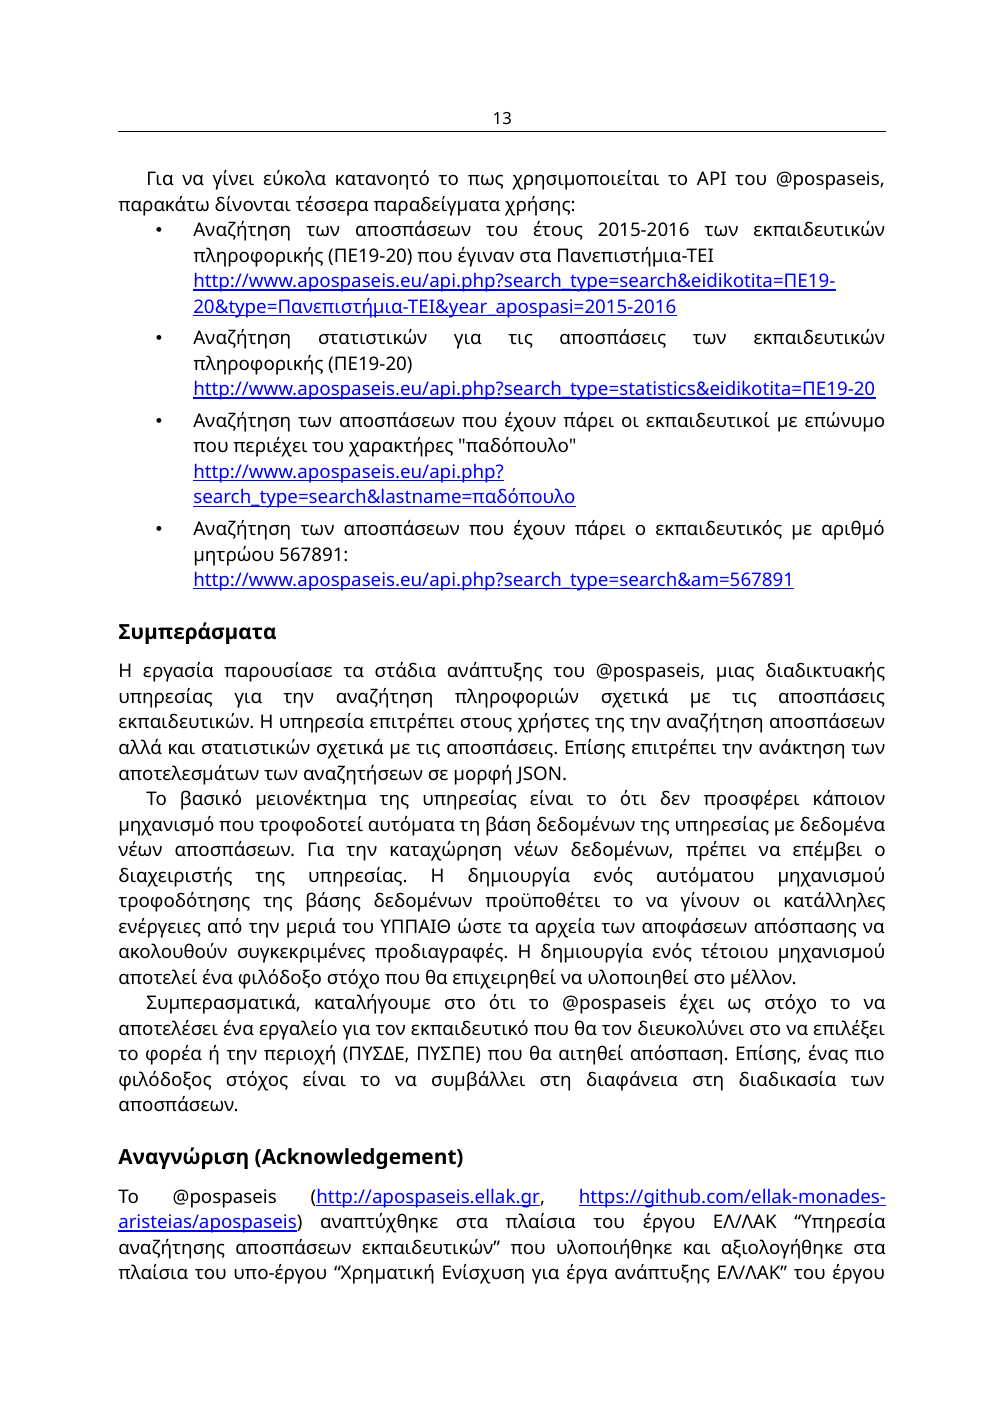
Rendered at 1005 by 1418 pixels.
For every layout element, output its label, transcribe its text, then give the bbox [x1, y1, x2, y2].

subtitle Αναγνώριση (Acknowledgement) [118, 1142, 886, 1171]
list http://www.apospaseis.eu/api.php?search_type=search&eidikotita=ΠΕ19-20&type=Πανεπιστήμια-ΤΕΙ&year_apospasi=2015-2016 [156, 267, 886, 318]
text Η εργασία παρουσίασε τα στάδια ανάπτυξης του @pospaseis, μιας διαδικτυακής υπηρεσίας για την αναζήτηση πληροφοριών σχετικά με τις αποσπάσεις εκπαιδευτικών. Η υπηρεσία επιτρέπει στους χρήστες της την αναζήτηση αποσπάσεων αλλά και στατιστικών σχετικά με τις αποσπάσεις. Επίσης επιτρέπει την ανάκτηση των αποτελεσμάτων των αναζητήσεων σε μορφή JSON. [118, 658, 886, 785]
list Αναζήτηση των αποσπάσεων που έχουν πάρει ο εκπαιδευτικός με αριθμό μητρώου 567891: [156, 515, 886, 566]
text Το βασικό μειονέκτημα της υπηρεσίας είναι το ότι δεν προσφέρει κάποιον μηχανισμό που τροφοδοτεί αυτόματα τη βάση δεδομένων της υπηρεσίας με δεδομένα νέων αποσπάσεων. Για την καταχώρηση νέων δεδομένων, πρέπει να επέμβει ο διαχειριστής της υπηρεσίας. Η δημιουργία ενός αυτόματου μηχανισμού τροφοδότησης της βάσης δεδομένων προϋποθέτει το να γίνουν οι κατάλληλες ενέργειες από την μεριά του ΥΠΠΑΙΘ ώστε τα αρχεία των αποφάσεων απόσπασης να ακολουθούν συγκεκριμένες προδιαγραφές. Η δημιουργία ενός τέτοιου μηχανισμού αποτελεί ένα φιλόδοξο στόχο που θα επιχειρηθεί να υλοποιηθεί στο μέλλον. [118, 785, 886, 989]
list Αναζήτηση των αποσπάσεων που έχουν πάρει οι εκπαιδευτικοί με επώνυμο που περιέχει του χαρακτήρες "παδόπουλο" [156, 407, 886, 458]
text Συμπερασματικά, καταλήγουμε στο ότι το @pospaseis έχει ως στόχο το να αποτελέσει ένα εργαλείο για τον εκπαιδευτικό που θα τον διευκολύνει στο να επιλέξει το φορέα ή την περιοχή (ΠΥΣΔΕ, ΠΥΣΠΕ) που θα αιτηθεί απόσπαση. Επίσης, ένας πιο φιλόδοξος στόχος είναι το να συμβάλλει στη διαφάνεια στη διαδικασία των αποσπάσεων. [118, 989, 886, 1117]
list http://www.apospaseis.eu/api.php?search_type=statistics&eidikotita=ΠΕ19-20 [156, 376, 886, 401]
text Για να γίνει εύκολα κατανοητό το πως χρησιμοποιείται το API του @pospaseis, παρακάτω δίνονται τέσσερα παραδείγματα χρήσης: [118, 165, 886, 216]
list http://www.apospaseis.eu/api.php?search_type=search&lastname=παδόπουλο [156, 458, 886, 509]
list Αναζήτηση των αποσπάσεων του έτους 2015-2016 των εκπαιδευτικών πληροφορικής (ΠΕ19-20) που έγιναν στα Πανεπιστήμια-ΤΕΙ [156, 216, 886, 267]
list Αναζήτηση στατιστικών για τις αποσπάσεις των εκπαιδευτικών πληροφορικής (ΠΕ19-20) [156, 324, 886, 376]
list http://www.apospaseis.eu/api.php?search_type=search&am=567891 [156, 566, 886, 592]
text Το @pospaseis (http://apospaseis.ellak.gr, https://github.com/ellak-monades-aristeias/apospaseis) αναπτύχθηκε στα πλαίσια του έργου ΕΛ/ΛΑΚ “Υπηρεσία αναζήτησης αποσπάσεων εκπαιδευτικών” που υλοποιήθηκε και αξιολογήθηκε στα πλαίσια του υπο-έργου “Χρηματική Ενίσχυση για έργα ανάπτυξης ΕΛ/ΛΑΚ” του έργου [118, 1183, 886, 1285]
subtitle Συμπεράσματα [118, 617, 886, 645]
